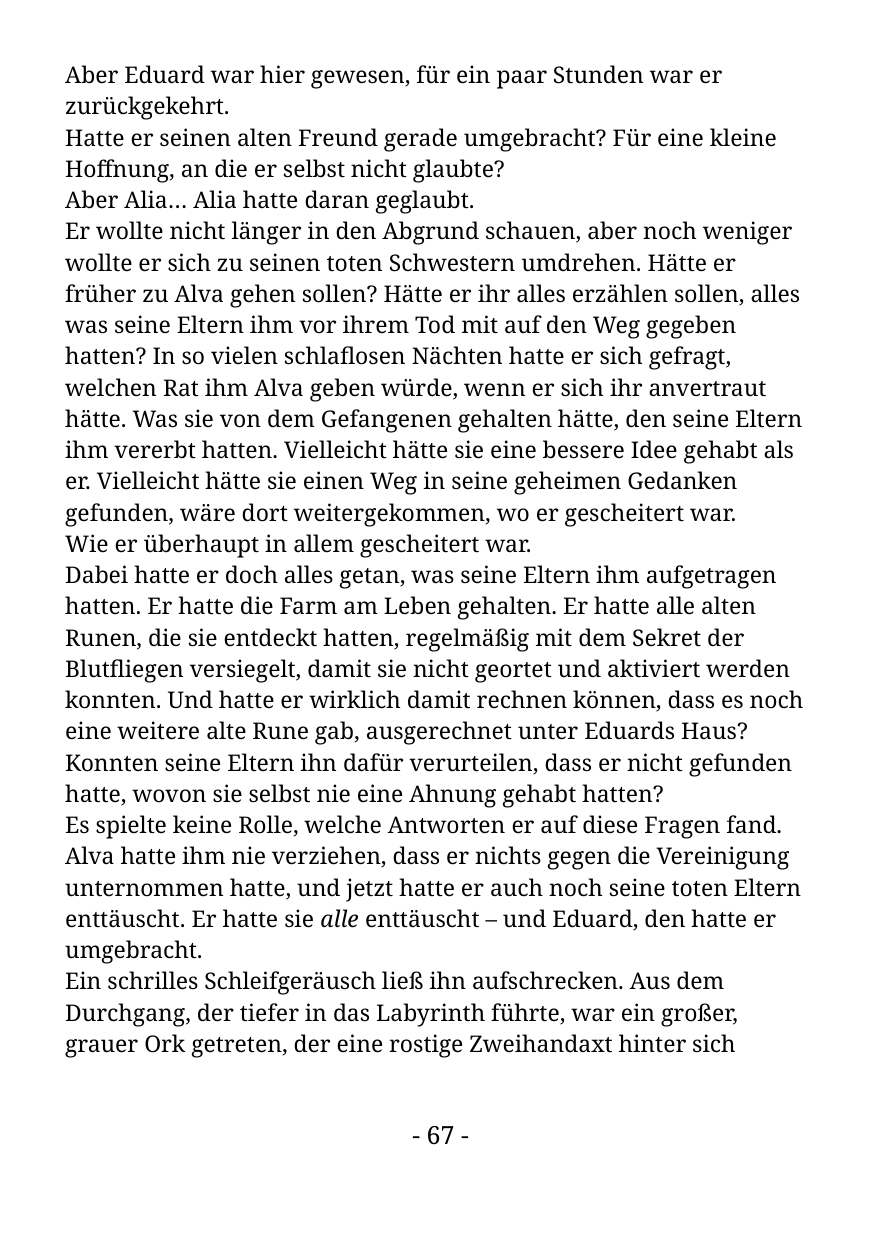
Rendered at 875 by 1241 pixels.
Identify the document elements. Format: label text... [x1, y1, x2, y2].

text Aber Eduard war hier gewesen, für ein paar Stunden war er zurückgekehrt. Hatte er seinen alten Freund gerade umgebracht? Für eine kleine Hoffnung, an die er selbst nicht glaubte? Aber Alia… Alia hatte daran geglaubt. Er wollte nicht länger in den Abgrund schauen, aber noch weniger wollte er sich zu seinen toten Schwestern umdrehen. Hätte er früher zu Alva gehen sollen? Hätte er ihr alles erzählen sollen, alles was seine Eltern ihm vor ihrem Tod mit auf den Weg gegeben hatten? In so vielen schlaflosen Nächten hatte er sich gefragt, welchen Rat ihm Alva geben würde, wenn er sich ihr anvertraut hätte. Was sie von dem Gefangenen gehalten hätte, den seine Eltern ihm vererbt hatten. Vielleicht hätte sie eine bessere Idee gehabt als er. Vielleicht hätte sie einen Weg in seine geheimen Gedanken gefunden, wäre dort weitergekommen, wo er gescheitert war. Wie er überhaupt in allem gescheitert war. Dabei hatte er doch alles getan, was seine Eltern ihm aufgetragen hatten. Er hatte die Farm am Leben gehalten. Er hatte alle alten Runen, die sie entdeckt hatten, regelmäßig mit dem Sekret der Blutfliegen versiegelt, damit sie nicht geortet und aktiviert werden konnten. Und hatte er wirklich damit rechnen können, dass es noch eine weitere alte Rune gab, ausgerechnet unter Eduards Haus? Konnten seine Eltern ihn dafür verurteilen, dass er nicht gefunden hatte, wovon sie selbst nie eine Ahnung gehabt hatten? [65, 59, 809, 809]
text Es spielte keine Rolle, welche Antworten er auf diese Fragen fand. Alva hatte ihm nie verziehen, dass er nichts gegen die Vereinigung unternommen hatte, und jetzt hatte er auch noch seine toten Eltern enttäuscht. Er hatte sie alle enttäuscht – und Eduard, den hatte er umgebracht. Ein schrilles Schleifgeräusch ließ ihn aufschrecken. Aus dem Durchgang, der tiefer in das Labyrinth führte, war ein großer, grauer Ork getreten, der eine rostige Zweihandaxt hinter sich [65, 809, 809, 1059]
